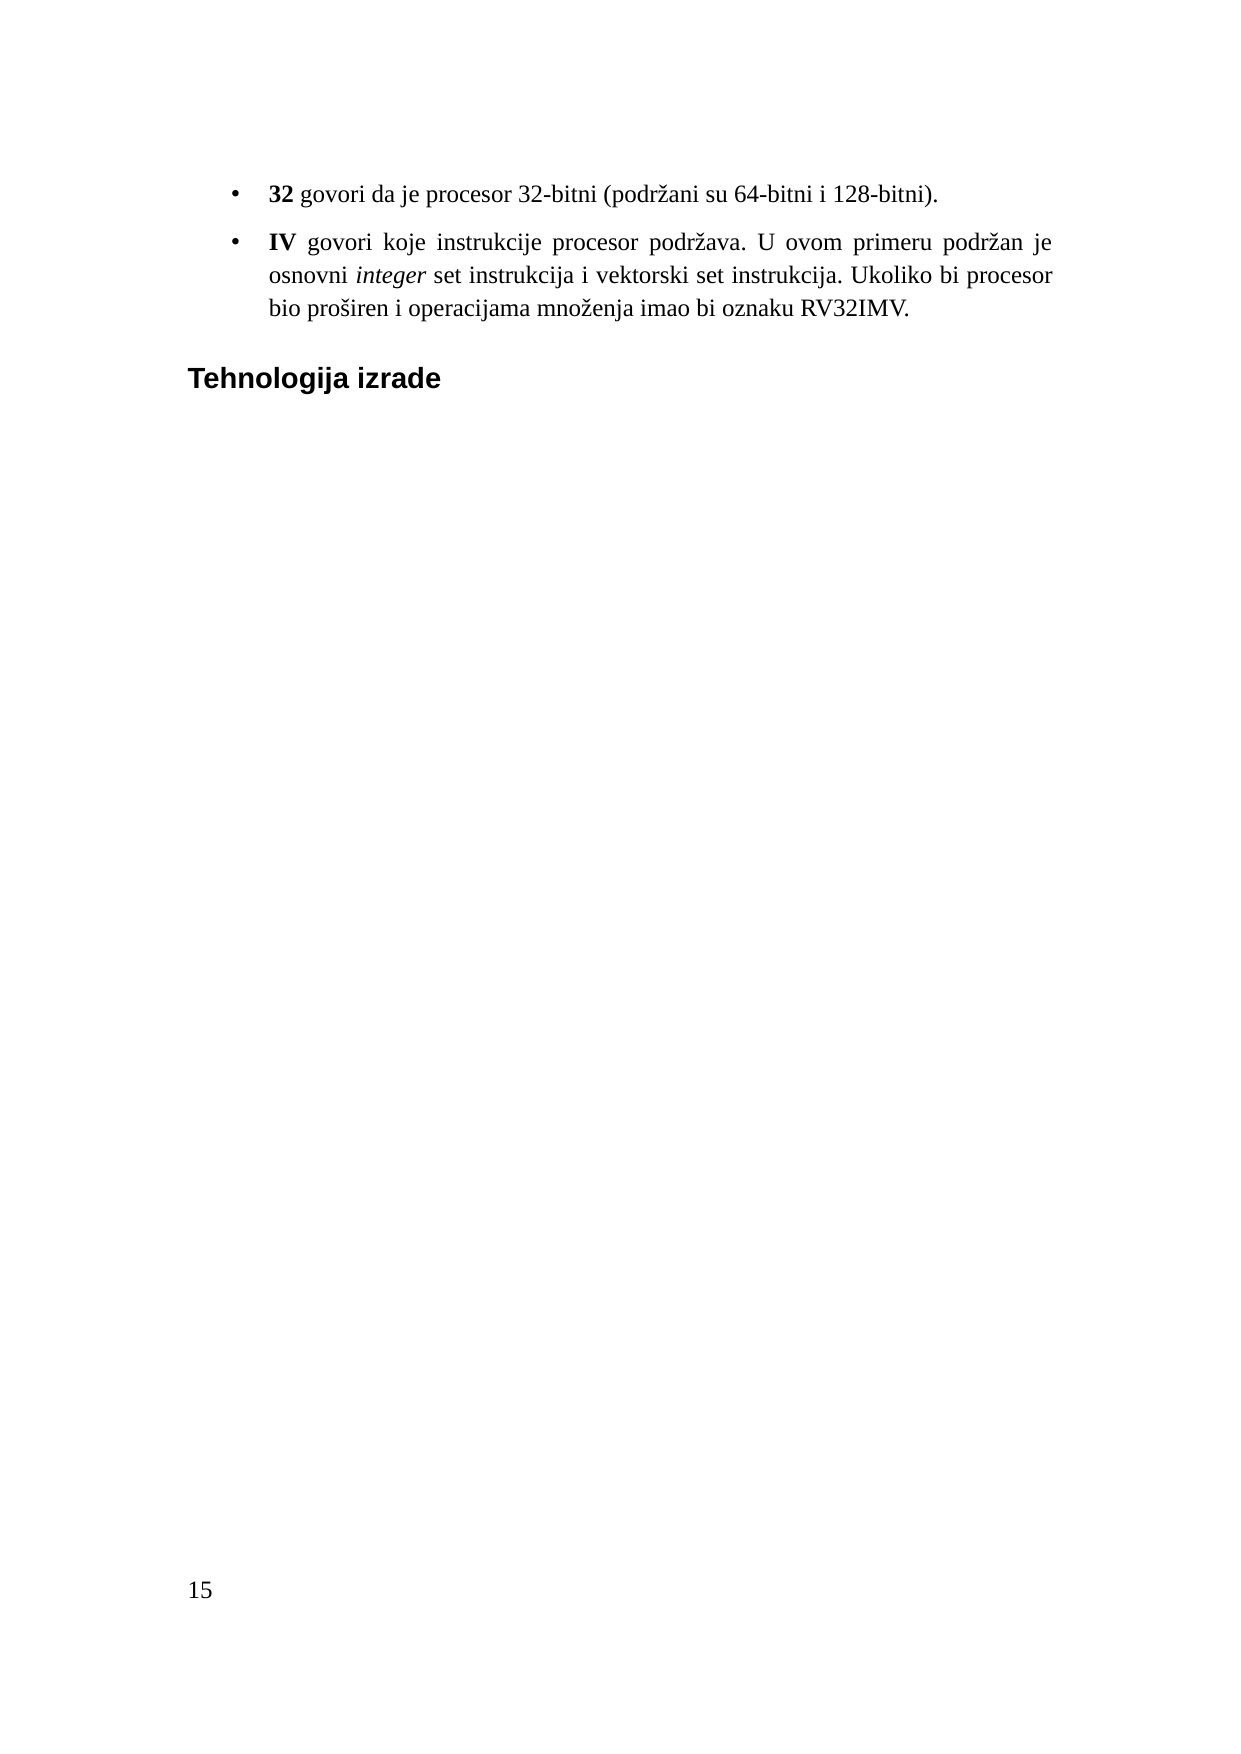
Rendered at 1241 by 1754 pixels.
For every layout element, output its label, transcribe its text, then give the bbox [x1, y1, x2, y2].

list 32 govori da je procesor 32-bitni (podržani su 64-bitni i 128-bitni). [231, 179, 1053, 208]
list IV govori koje instrukcije procesor podržava. U ovom primeru podržan je osnovni integer set instrukcija i vektorski set instrukcija. Ukoliko bi procesor bio proširen i operacijama množenja imao bi oznaku RV32IMV. [231, 227, 1053, 322]
subtitle Tehnologija izrade [187, 362, 1053, 395]
